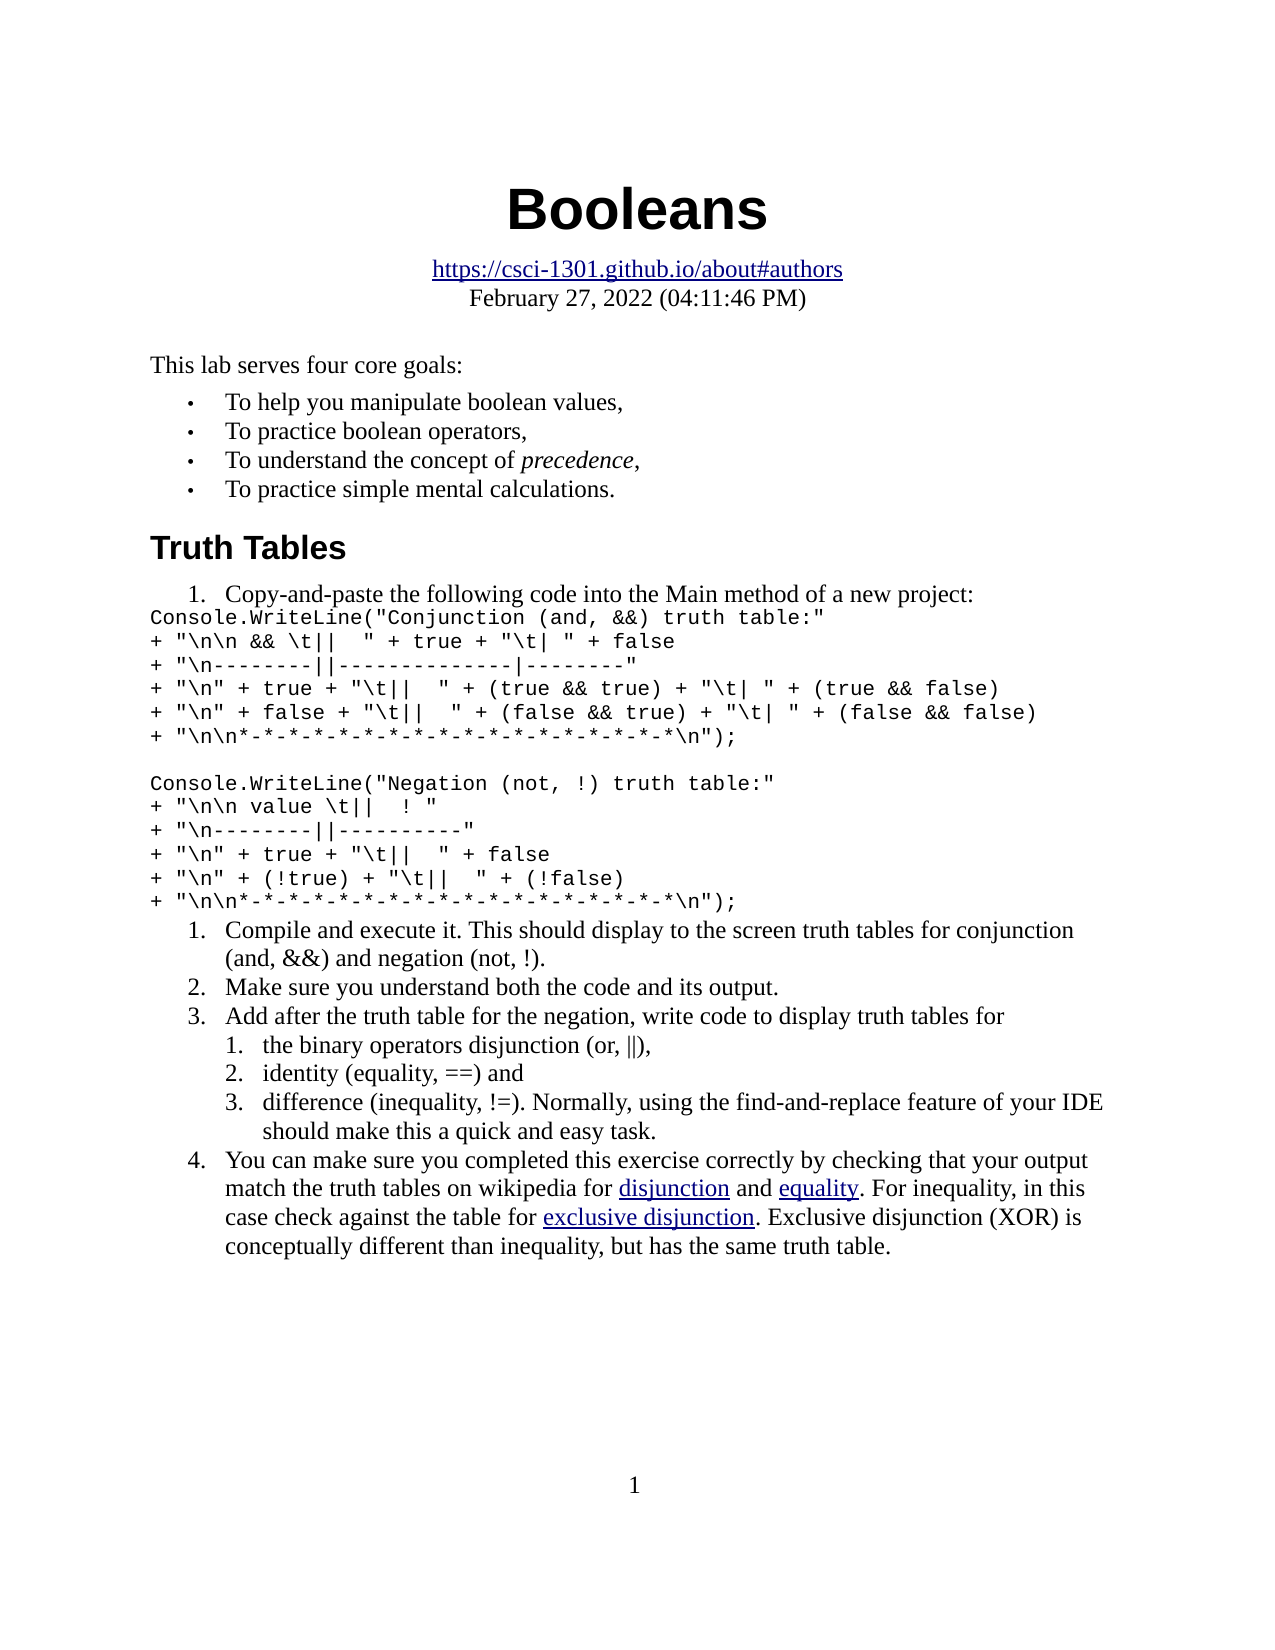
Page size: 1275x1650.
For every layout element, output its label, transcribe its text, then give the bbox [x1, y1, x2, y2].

list Compile and execute it. This should display to the screen truth tables for conjunction (and, &&) and negation (not, !). [187, 915, 1125, 972]
list You can make sure you completed this exercise correctly by checking that your output match the truth tables on wikipedia for disjunction and equality. For inequality, in this case check against the table for exclusive disjunction. Exclusive disjunction (XOR) is conceptually different than inequality, but has the same truth table. [187, 1145, 1125, 1260]
text + "\n\n*-*-*-*-*-*-*-*-*-*-*-*-*-*-*-*-*-*\n"); [150, 726, 1125, 749]
text + "\n\n*-*-*-*-*-*-*-*-*-*-*-*-*-*-*-*-*-*\n"); [150, 891, 1125, 915]
text Console.WriteLine("Negation (not, !) truth table:" [150, 773, 1125, 797]
text This lab serves four core goals: [150, 350, 1125, 378]
list Copy-and-paste the following code into the Main method of a new project: [187, 579, 1125, 607]
text + "\n--------||--------------|--------" [150, 655, 1125, 678]
text + "\n--------||----------" [150, 820, 1125, 844]
text + "\n" + false + "\t|| " + (false && true) + "\t| " + (false && false) [150, 702, 1125, 726]
text Console.WriteLine("Conjunction (and, &&) truth table:" [150, 607, 1125, 631]
text + "\n\n value \t|| ! " [150, 797, 1125, 820]
list To help you manipulate boolean values, [187, 387, 1125, 416]
list To understand the concept of precedence, [187, 445, 1125, 474]
list To practice simple mental calculations. [187, 474, 1125, 502]
list identity (equality, ==) and [225, 1058, 1125, 1087]
text https://csci-1301.github.io/about#authors [150, 254, 1125, 283]
text + "\n" + true + "\t|| " + false [150, 844, 1125, 867]
text February 27, 2022 (04:11:46 PM) [150, 283, 1125, 312]
list difference (inequality, !=). Normally, using the find-and-replace feature of your IDE should make this a quick and easy task. [225, 1087, 1125, 1145]
subtitle Truth Tables [150, 527, 1125, 566]
text + "\n" + true + "\t|| " + (true && true) + "\t| " + (true && false) [150, 678, 1125, 702]
text + "\n\n && \t|| " + true + "\t| " + false [150, 631, 1125, 655]
text + "\n" + (!true) + "\t|| " + (!false) [150, 867, 1125, 891]
list Add after the truth table for the negation, write code to display truth tables for [187, 1001, 1125, 1030]
list To practice boolean operators, [187, 416, 1125, 445]
list the binary operators disjunction (or, ||), [225, 1030, 1125, 1058]
list Make sure you understand both the code and its output. [187, 972, 1125, 1001]
title Booleans [150, 175, 1125, 242]
